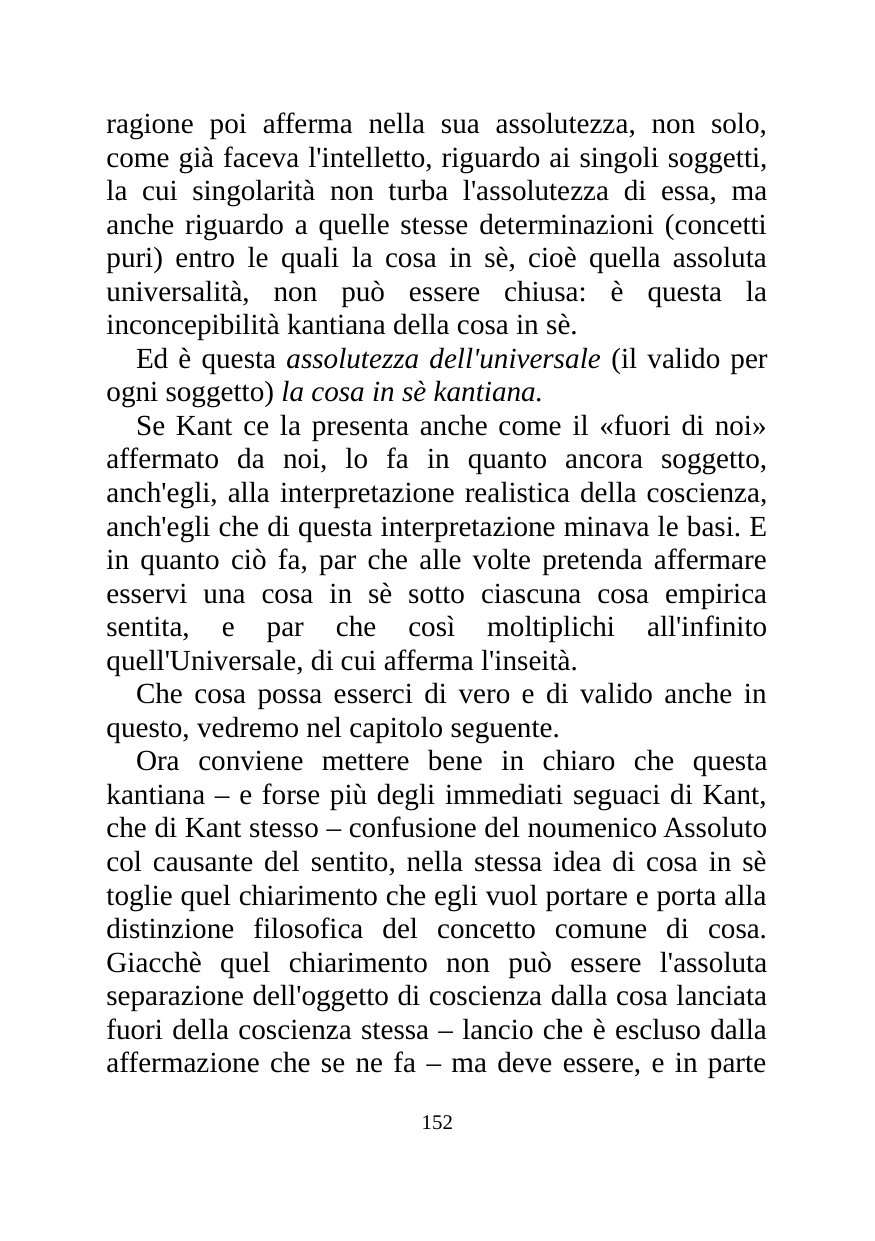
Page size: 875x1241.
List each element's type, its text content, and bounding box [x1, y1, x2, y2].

text Se Kant ce la presenta anche come il «fuori di noi» affermato da noi, lo fa in quanto ancora soggetto, anch'egli, alla interpretazione realistica della coscienza, anch'egli che di questa interpretazione minava le basi. E in quanto ciò fa, par che alle volte pretenda affermare esservi una cosa in sè sotto ciascuna cosa empirica sentita, e par che così moltiplichi all'infinito quell'Universale, di cui afferma l'inseità. [106, 408, 768, 676]
text ragione poi afferma nella sua assolutezza, non solo, come già faceva l'intelletto, riguardo ai singoli soggetti, la cui singolarità non turba l'assolutezza di essa, ma anche riguardo a quelle stesse determinazioni (concetti puri) entro le quali la cosa in sè, cioè quella assoluta universalità, non può essere chiusa: è questa la inconcepibilità kantiana della cosa in sè. [106, 106, 768, 341]
text Ora conviene mettere bene in chiaro che questa kantiana – e forse più degli immediati seguaci di Kant, che di Kant stesso – confusione del noumenico Assoluto col causante del sentito, nella stessa idea di cosa in sè toglie quel chiarimento che egli vuol portare e porta alla distinzione filosofica del concetto comune di cosa. Giacchè quel chiarimento non può essere l'assoluta separazione dell'oggetto di coscienza dalla cosa lanciata fuori della coscienza stessa – lancio che è escluso dalla affermazione che se ne fa – ma deve essere, e in parte [106, 743, 768, 1079]
text Che cosa possa esserci di vero e di valido anche in questo, vedremo nel capitolo seguente. [106, 676, 768, 743]
text Ed è questa assolutezza dell'universale (il valido per ogni soggetto) la cosa in sè kantiana. [106, 341, 768, 408]
